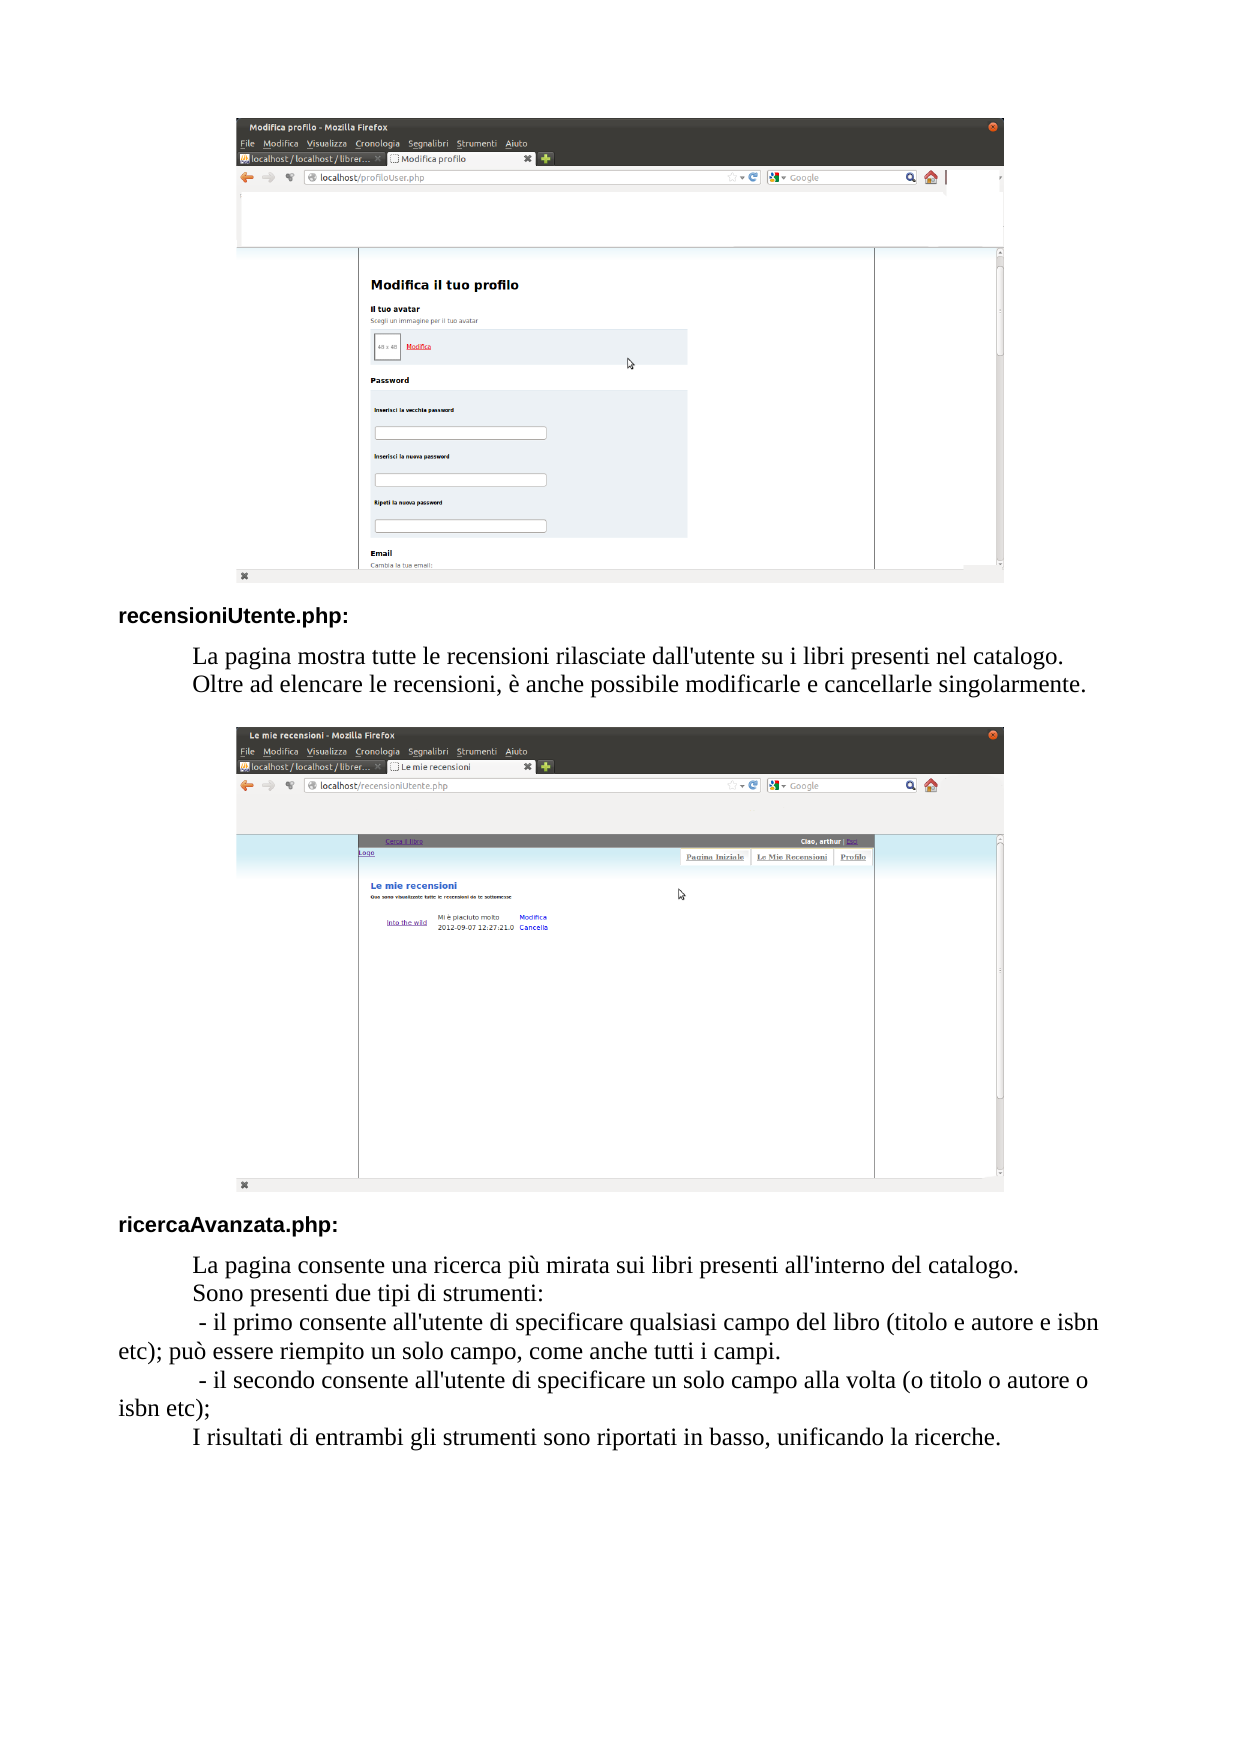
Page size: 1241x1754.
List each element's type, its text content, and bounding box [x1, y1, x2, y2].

text Oltre ad elencare le recensioni, è anche possibile modificarle e cancellarle singolarmente. [118, 669, 1122, 698]
text I risultati di entrambi gli strumenti sono riportati in basso, unificando la ricerche. [118, 1422, 1122, 1451]
subtitle recensioniUtente.php: [118, 603, 1122, 628]
text La pagina mostra tutte le recensioni rilasciate dall'utente su i libri presenti nel catalogo. [118, 641, 1122, 669]
picture [236, 118, 1004, 583]
text La pagina consente una ricerca più mirata sui libri presenti all'interno del catalogo. [118, 1250, 1122, 1278]
text Sono presenti due tipi di strumenti: [118, 1278, 1122, 1307]
text - il secondo consente all'utente di specificare un solo campo alla volta (o titolo o autore o isbn etc); [118, 1365, 1122, 1422]
text - il primo consente all'utente di specificare qualsiasi campo del libro (titolo e autore e isbn etc); può essere riempito un solo campo, come anche tutti i campi. [118, 1307, 1122, 1365]
subtitle ricercaAvanzata.php: [118, 1212, 1122, 1237]
picture [236, 727, 1004, 1192]
